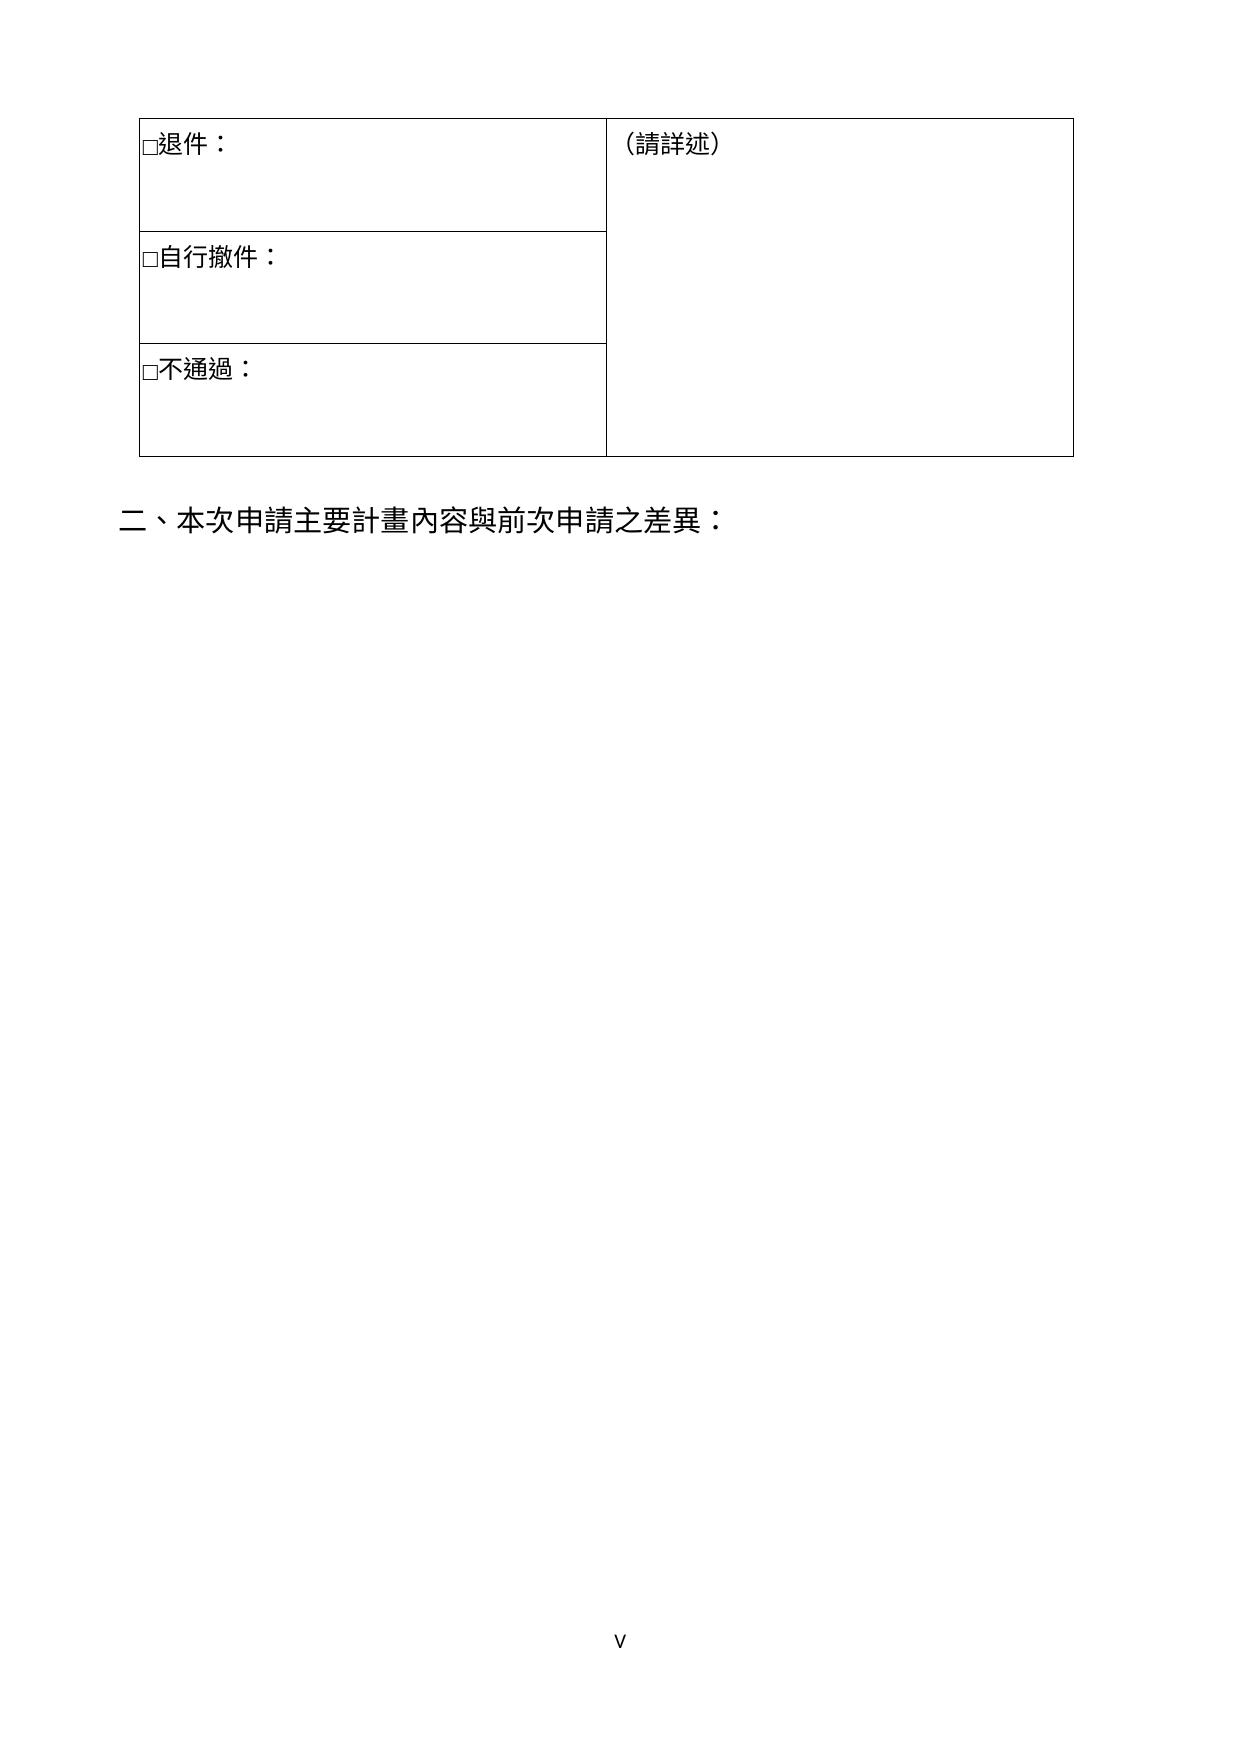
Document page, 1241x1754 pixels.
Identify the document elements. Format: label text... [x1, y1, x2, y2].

text 二、本次申請主要計畫內容與前次申請之差異： [118, 498, 1122, 540]
table_cell （請詳述） [607, 119, 1073, 456]
table_cell □不通過： [140, 344, 606, 456]
table_cell □自行撤件： [140, 232, 606, 343]
table_cell □退件： [140, 119, 606, 231]
